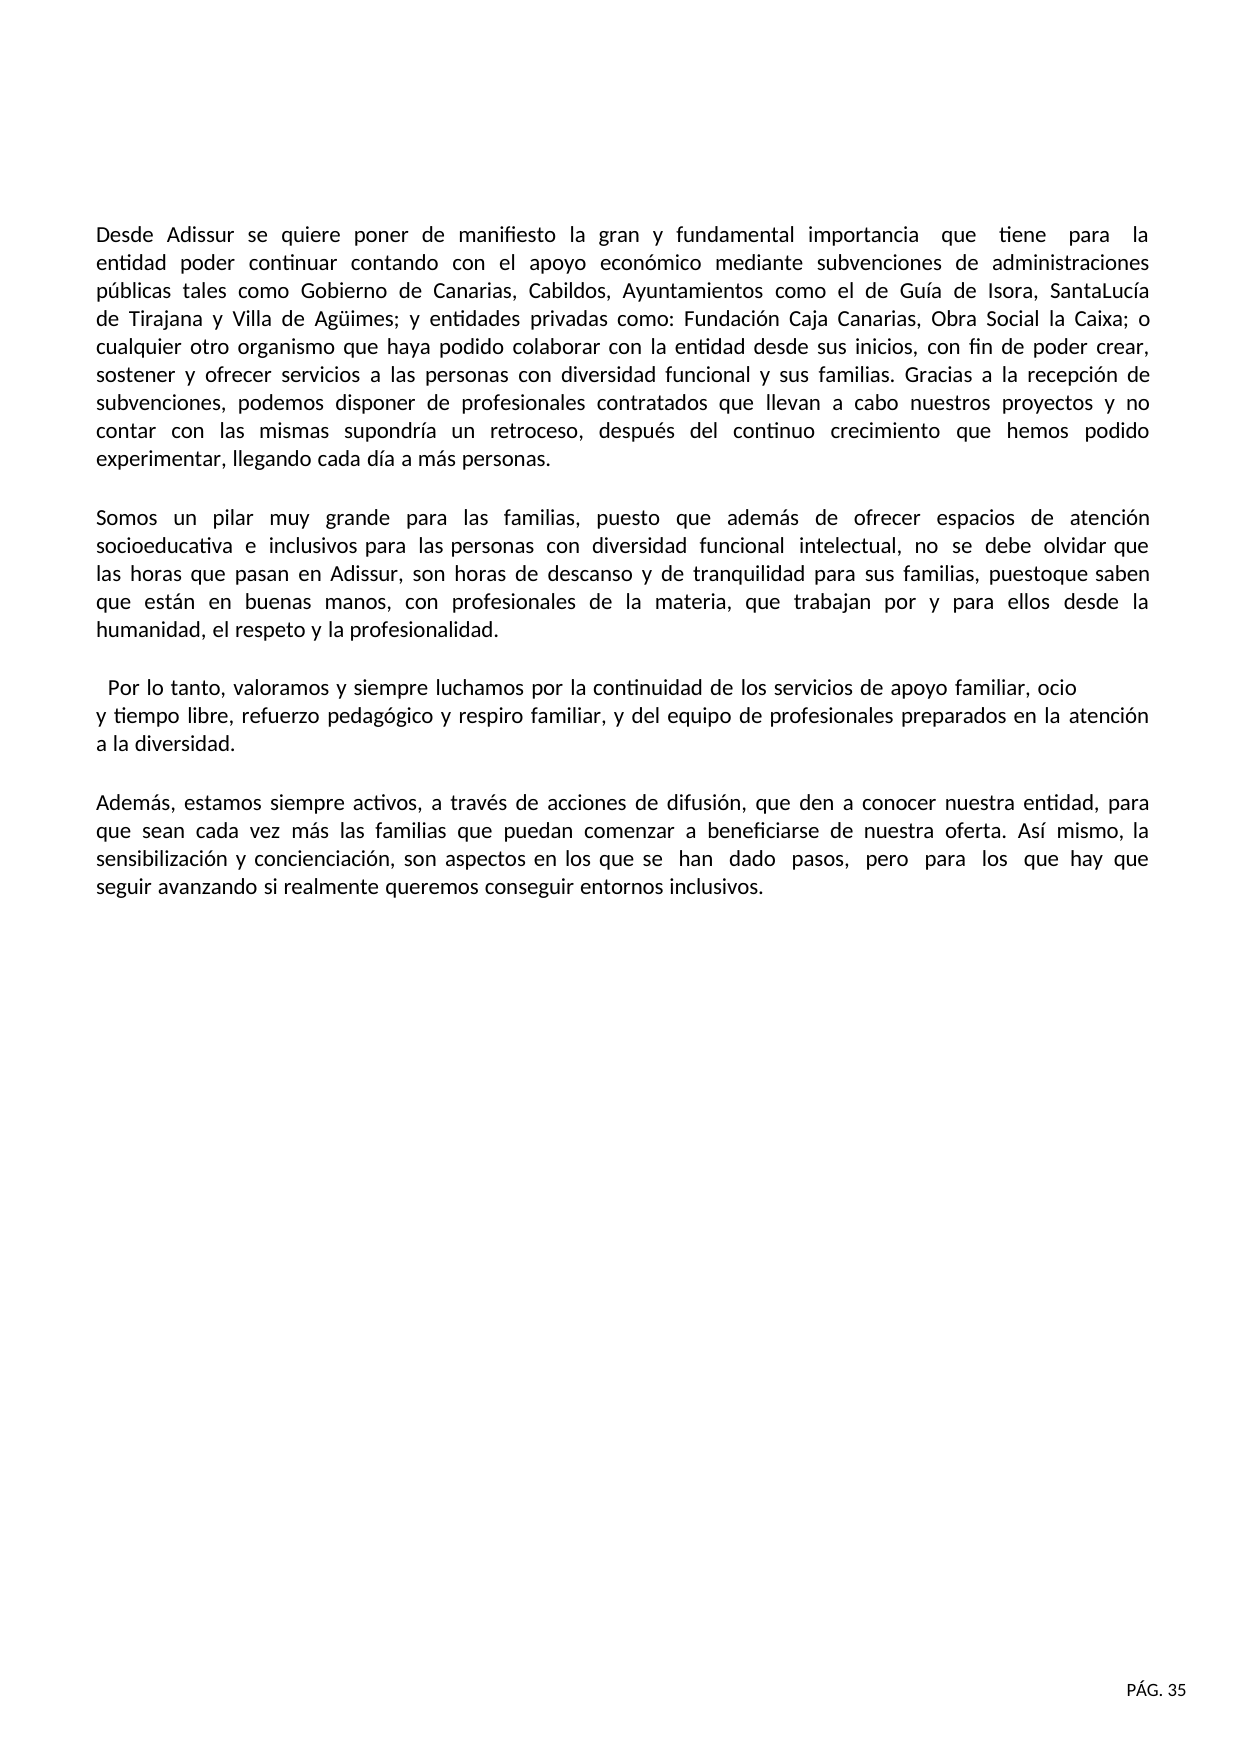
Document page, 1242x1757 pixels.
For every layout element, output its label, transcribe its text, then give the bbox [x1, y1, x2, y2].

text Por lo tanto, valoramos y siempre luchamos por la continuidad de los servicios de apoyo familiar, ocio [108, 673, 1198, 701]
text y tiempo libre, refuerzo pedagógico y respiro familiar, y del equipo de profesionales preparados en la atención a la diversidad. [96, 701, 1150, 757]
text Desde Adissur se quiere poner de manifiesto la gran y fundamental importancia que tiene para la entidad poder continuar contando con el apoyo económico mediante subvenciones de administraciones públicas tales como Gobierno de Canarias, Cabildos, Ayuntamientos como el de Guía de Isora, SantaLucía de Tirajana y Villa de Agüimes; y entidades privadas como: Fundación Caja Canarias, Obra Social la Caixa; o cualquier otro organismo que haya podido colaborar con la entidad desde sus inicios, con fin de poder crear, sostener y ofrecer servicios a las personas con diversidad funcional y sus familias. Gracias a la recepción de subvenciones, podemos disponer de profesionales contratados que llevan a cabo nuestros proyectos y no contar con las mismas supondría un retroceso, después del continuo crecimiento que hemos podido experimentar, llegando cada día a más personas. [96, 220, 1150, 472]
text PÁG. 35 [96, 1678, 1186, 1701]
text Somos un pilar muy grande para las familias, puesto que además de ofrecer espacios de atención socioeducativa e inclusivos para las personas con diversidad funcional intelectual, no se debe olvidar que las horas que pasan en Adissur, son horas de descanso y de tranquilidad para sus familias, puestoque saben que están en buenas manos, con profesionales de la materia, que trabajan por y para ellos desde la humanidad, el respeto y la profesionalidad. [96, 503, 1150, 643]
text Además, estamos siempre activos, a través de acciones de difusión, que den a conocer nuestra entidad, para que sean cada vez más las familias que puedan comenzar a beneficiarse de nuestra oferta. Así mismo, la sensibilización y concienciación, son aspectos en los que se han dado pasos, pero para los que hay que seguir avanzando si realmente queremos conseguir entornos inclusivos. [96, 788, 1150, 900]
